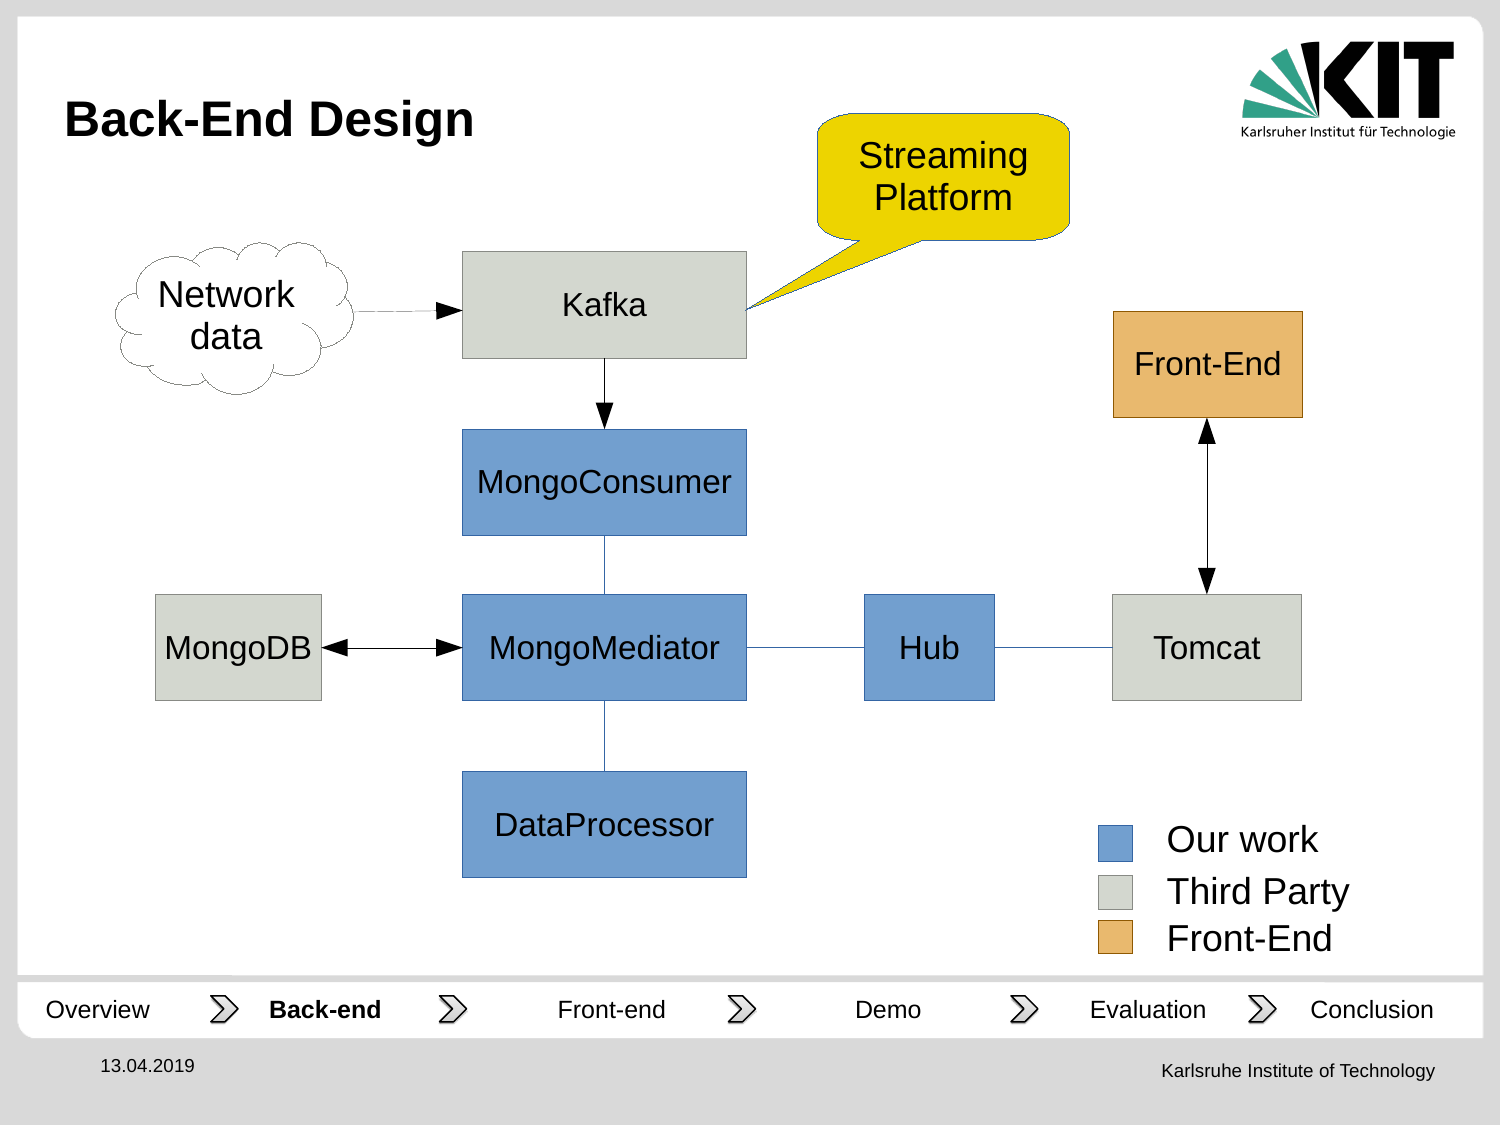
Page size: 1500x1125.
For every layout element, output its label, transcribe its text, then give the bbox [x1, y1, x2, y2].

text_box Overview [30, 986, 194, 1031]
text_box 13.04.2019 [100, 1053, 272, 1113]
text_box Back-end [254, 986, 418, 1031]
text_box Kafka [462, 251, 747, 359]
text_box Conclusion [1295, 986, 1500, 1031]
picture [0, 0, 1500, 1125]
text_box Our work [1151, 810, 1334, 863]
text_box Demo [840, 986, 937, 1031]
text_box [1098, 825, 1133, 862]
text_box [439, 995, 467, 1022]
text_box Tomcat [1112, 594, 1302, 701]
text_box [210, 995, 238, 1022]
title Back-End Design [64, 54, 1198, 147]
text_box MongoConsumer [462, 429, 747, 536]
text_box MongoDB [155, 594, 322, 701]
text_box [728, 995, 756, 1022]
text_box [1248, 995, 1277, 1022]
text_box Third Party [1151, 863, 1366, 920]
text_box Evaluation [1075, 986, 1222, 1031]
text_box MongoMediator [462, 594, 747, 701]
text_box [1010, 995, 1038, 1022]
text_box [1098, 920, 1133, 954]
text_box Front-End [1113, 311, 1303, 418]
text_box DataProcessor [462, 771, 747, 878]
text_box Network data [115, 242, 354, 395]
text_box Streaming Platform [745, 113, 1070, 311]
text_box Front-End [1151, 910, 1349, 967]
text_box Front-end [542, 986, 682, 1031]
text_box [1098, 875, 1133, 910]
text_box Hub [864, 594, 995, 701]
